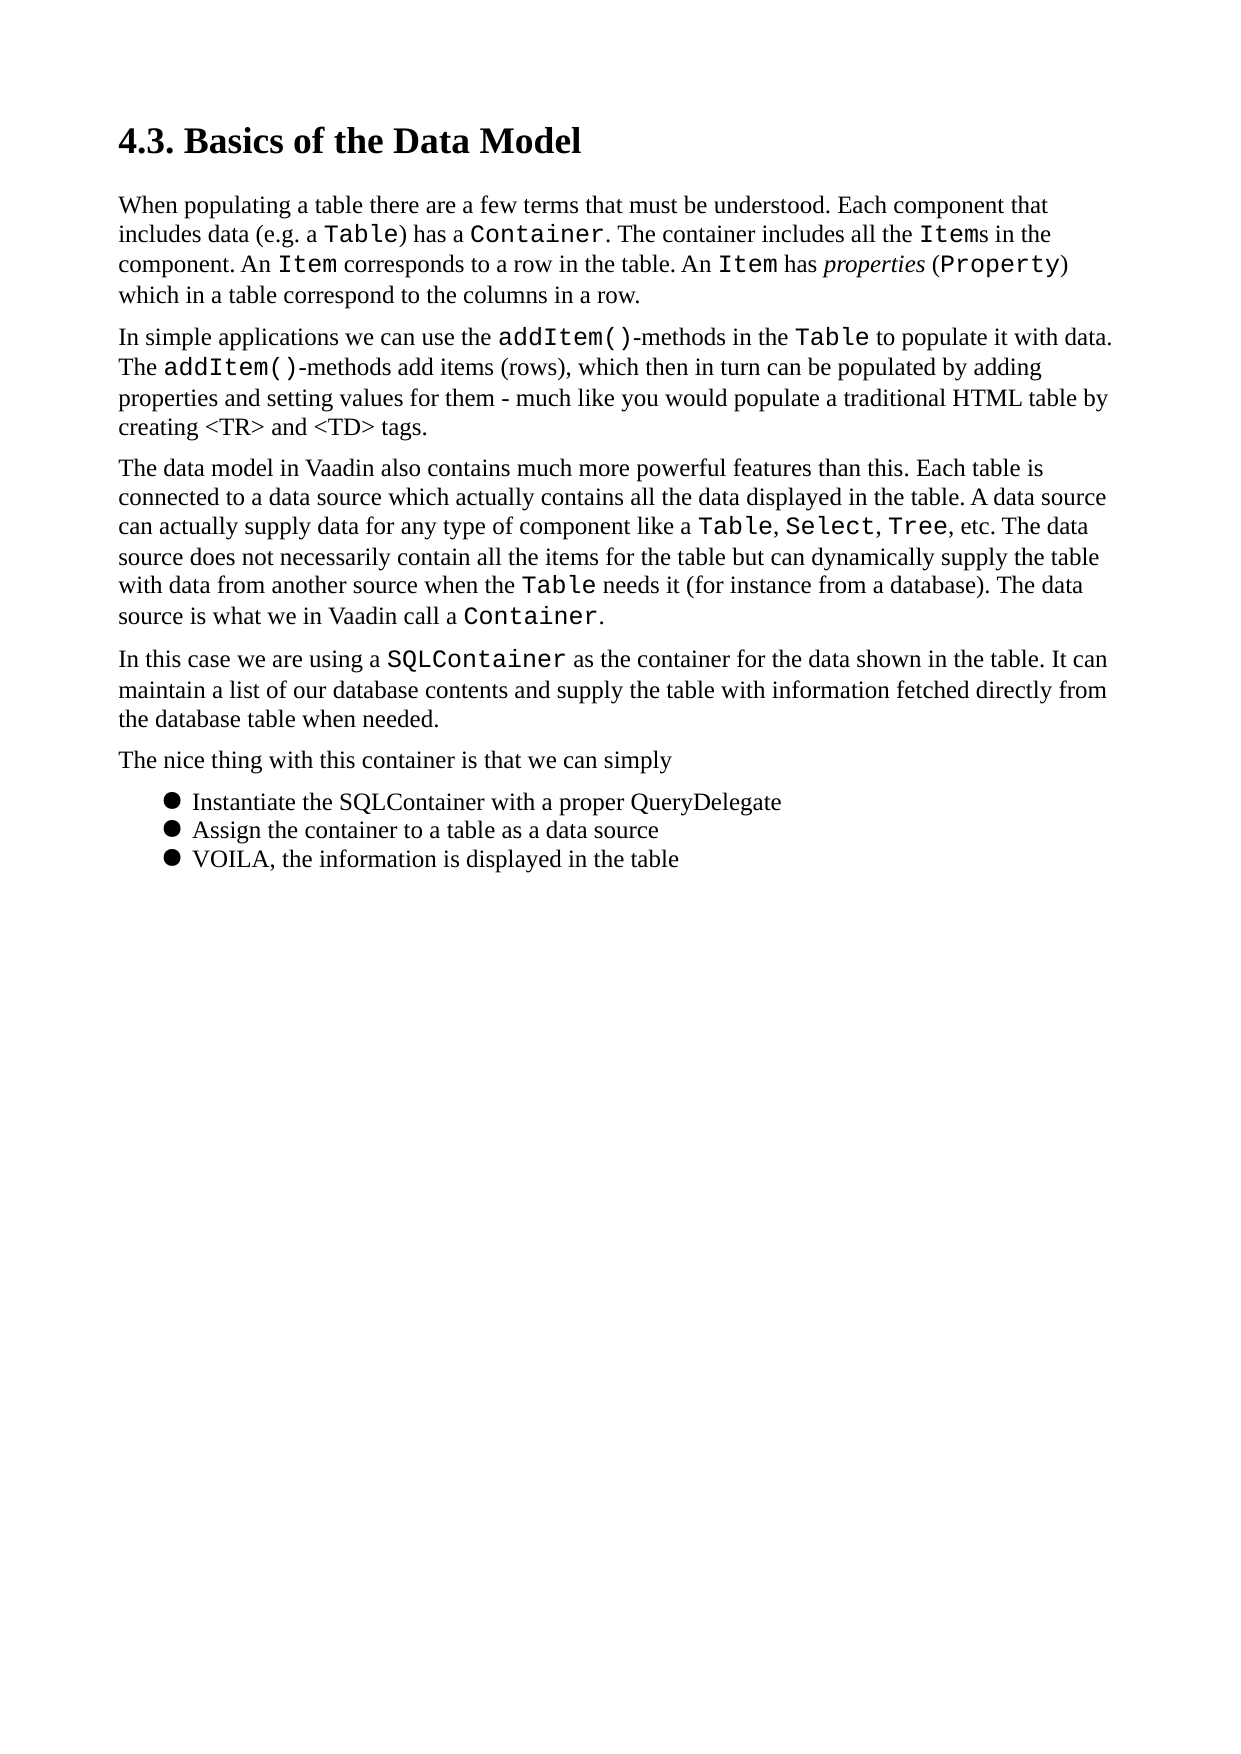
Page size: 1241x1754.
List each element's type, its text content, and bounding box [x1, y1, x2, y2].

list Instantiate the SQLContainer with a proper QueryDelegate [162, 787, 1122, 815]
list VOILA, the information is displayed in the table [162, 844, 1122, 873]
text When populating a table there are a few terms that must be understood. Each component that includes data (e.g. a Table) has a Container. The container includes all the Items in the component. An Item corresponds to a row in the table. An Item has properties (Property) which in a table correspond to the columns in a row. [118, 190, 1122, 309]
text The data model in Vaadin also contains much more powerful features than this. Each table is connected to a data source which actually contains all the data displayed in the table. A data source can actually supply data for any type of component like a Table, Select, Tree, etc. The data source does not necessarily contain all the items for the table but can dynamically supply the table with data from another source when the Table needs it (for instance from a database). The data source is what we in Vaadin call a Container. [118, 453, 1122, 632]
text In this case we are using a SQLContainer as the container for the data shown in the table. It can maintain a list of our database contents and supply the table with information fetched directly from the database table when needed. [118, 644, 1122, 733]
text The nice thing with this container is that we can simply [118, 745, 1122, 774]
text In simple applications we can use the addItem()-methods in the Table to populate it with data. The addItem()-methods add items (rows), which then in turn can be populated by adding properties and setting values for them - much like you would populate a traditional HTML table by creating <TR> and <TD> tags. [118, 322, 1122, 441]
list Assign the container to a table as a data source [162, 815, 1122, 844]
subtitle 4.3. Basics of the Data Model [118, 118, 1122, 161]
